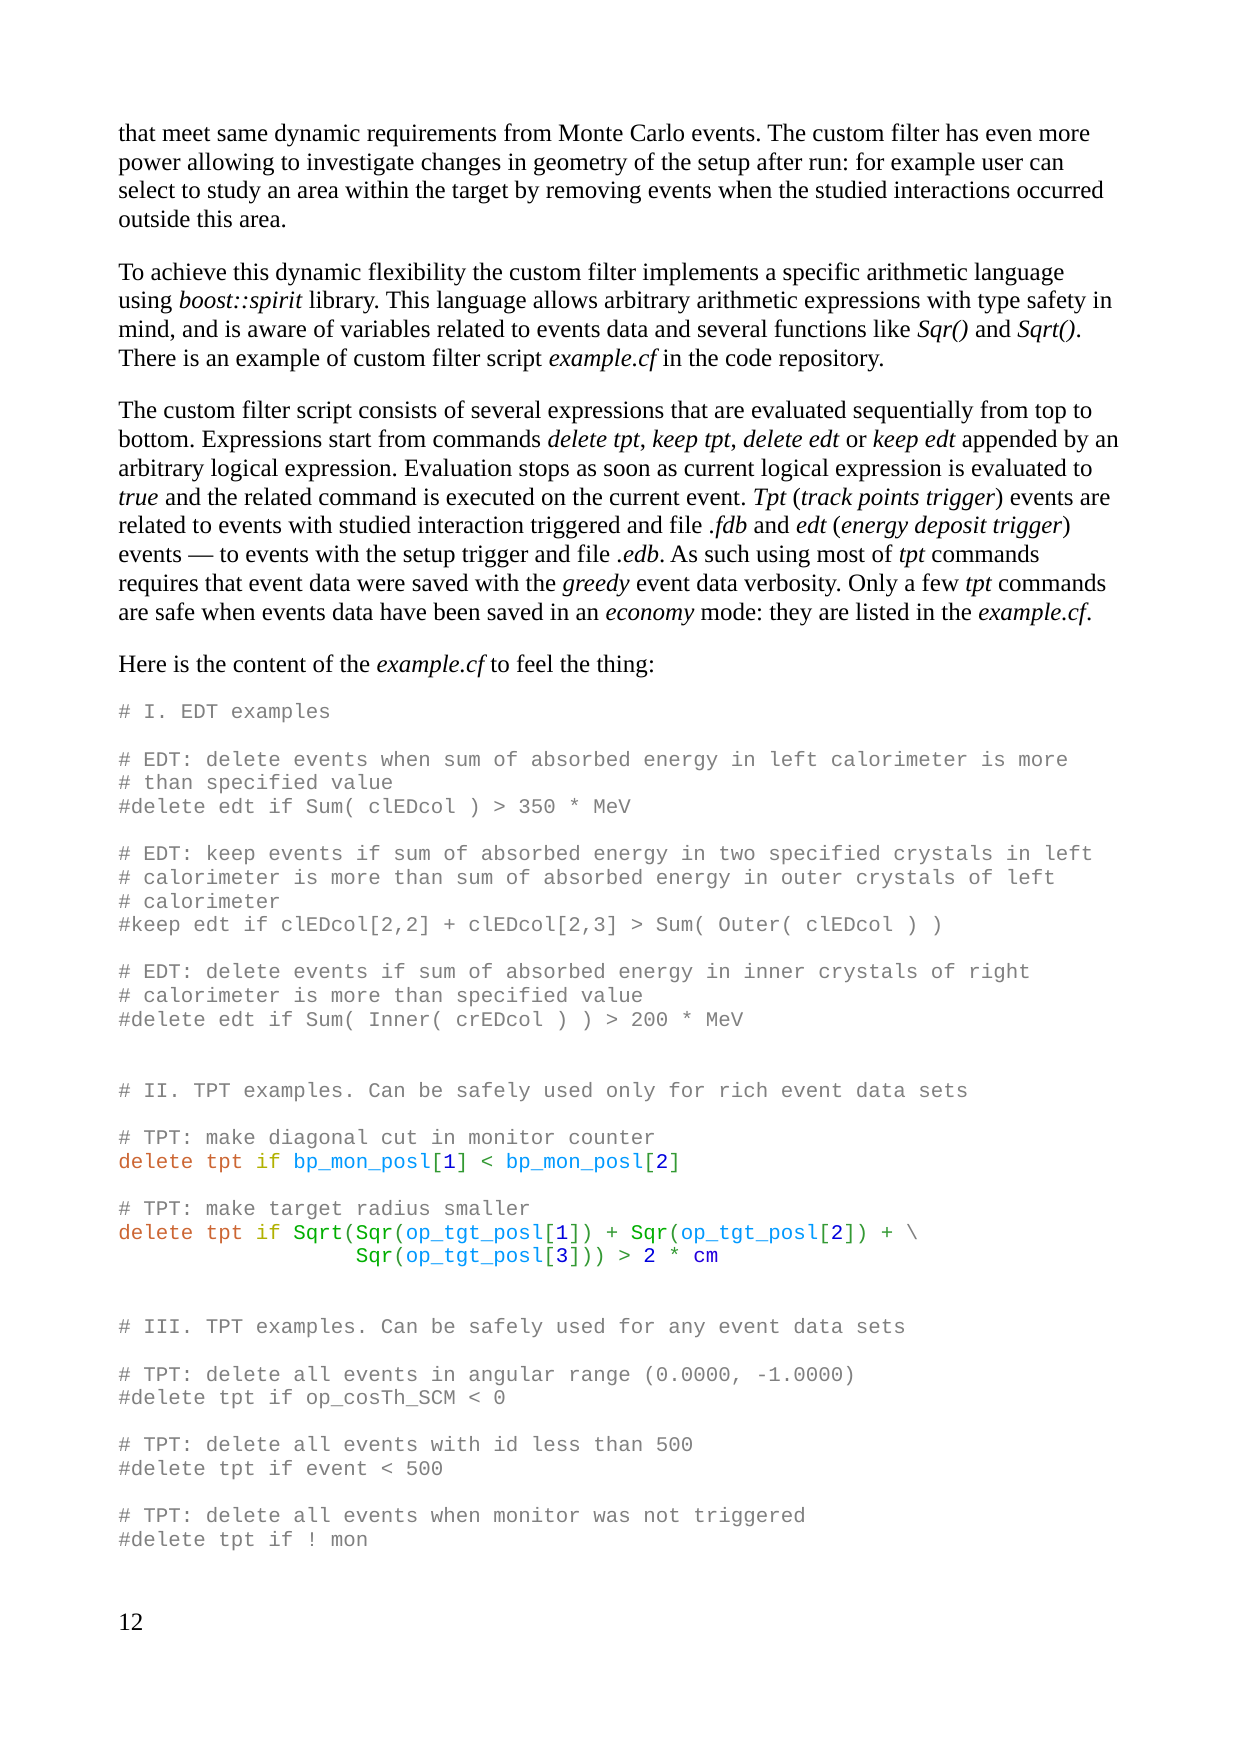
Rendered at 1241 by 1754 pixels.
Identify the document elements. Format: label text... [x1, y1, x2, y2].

text # calorimeter is more than specified value [118, 985, 1122, 1009]
text # than specified value [118, 772, 1122, 796]
text # calorimeter is more than sum of absorbed energy in outer crystals of left [118, 867, 1122, 891]
text # EDT: keep events if sum of absorbed energy in two specified crystals in left [118, 843, 1122, 867]
text # TPT: make diagonal cut in monitor counter [118, 1127, 1122, 1151]
text #delete edt if Sum( Inner( crEDcol ) ) > 200 * MeV [118, 1009, 1122, 1032]
text that meet same dynamic requirements from Monte Carlo events. The custom filter has even more power allowing to investigate changes in geometry of the setup after run: for example user can select to study an area within the target by removing events when the studied interactions occurred outside this area. [118, 118, 1122, 233]
text Sqr(op_tgt_posl[3])) > 2 * cm [118, 1245, 1122, 1269]
text # II. TPT examples. Can be safely used only for rich event data sets [118, 1080, 1122, 1103]
text #delete tpt if ! mon [118, 1529, 1122, 1553]
text #delete edt if Sum( clEDcol ) > 350 * MeV [118, 796, 1122, 820]
text # TPT: delete all events in angular range (0.0000, -1.0000) [118, 1363, 1122, 1387]
text # TPT: delete all events when monitor was not triggered [118, 1505, 1122, 1529]
text #keep edt if clEDcol[2,2] + clEDcol[2,3] > Sum( Outer( clEDcol ) ) [118, 914, 1122, 938]
text delete tpt if bp_mon_posl[1] < bp_mon_posl[2] [118, 1151, 1122, 1174]
text # EDT: delete events if sum of absorbed energy in inner crystals of right [118, 962, 1122, 985]
text # III. TPT examples. Can be safely used for any event data sets [118, 1316, 1122, 1340]
text To achieve this dynamic flexibility the custom filter implements a specific arithmetic language using boost::spirit library. This language allows arbitrary arithmetic expressions with type safety in mind, and is aware of variables related to events data and several functions like Sqr() and Sqrt(). There is an example of custom filter script example.cf in the code repository. [118, 257, 1122, 372]
text # EDT: delete events when sum of absorbed energy in left calorimeter is more [118, 749, 1122, 772]
text delete tpt if Sqrt(Sqr(op_tgt_posl[1]) + Sqr(op_tgt_posl[2]) + \ [118, 1222, 1122, 1245]
text The custom filter script consists of several expressions that are evaluated sequentially from top to bottom. Expressions start from commands delete tpt, keep tpt, delete edt or keep edt appended by an arbitrary logical expression. Evaluation stops as soon as current logical expression is evaluated to true and the related command is executed on the current event. Tpt (track points trigger) events are related to events with studied interaction triggered and file .fdb and edt (energy deposit trigger) events — to events with the setup trigger and file .edb. As such using most of tpt commands requires that event data were saved with the greedy event data verbosity. Only a few tpt commands are safe when events data have been saved in an economy mode: they are listed in the example.cf. [118, 395, 1122, 625]
text #delete tpt if op_cosTh_SCM < 0 [118, 1387, 1122, 1411]
text # I. EDT examples [118, 701, 1122, 725]
text # TPT: delete all events with id less than 500 [118, 1434, 1122, 1458]
text # calorimeter [118, 891, 1122, 914]
text Here is the content of the example.cf to feel the thing: [118, 649, 1122, 678]
text #delete tpt if event < 500 [118, 1458, 1122, 1482]
text # TPT: make target radius smaller [118, 1198, 1122, 1222]
